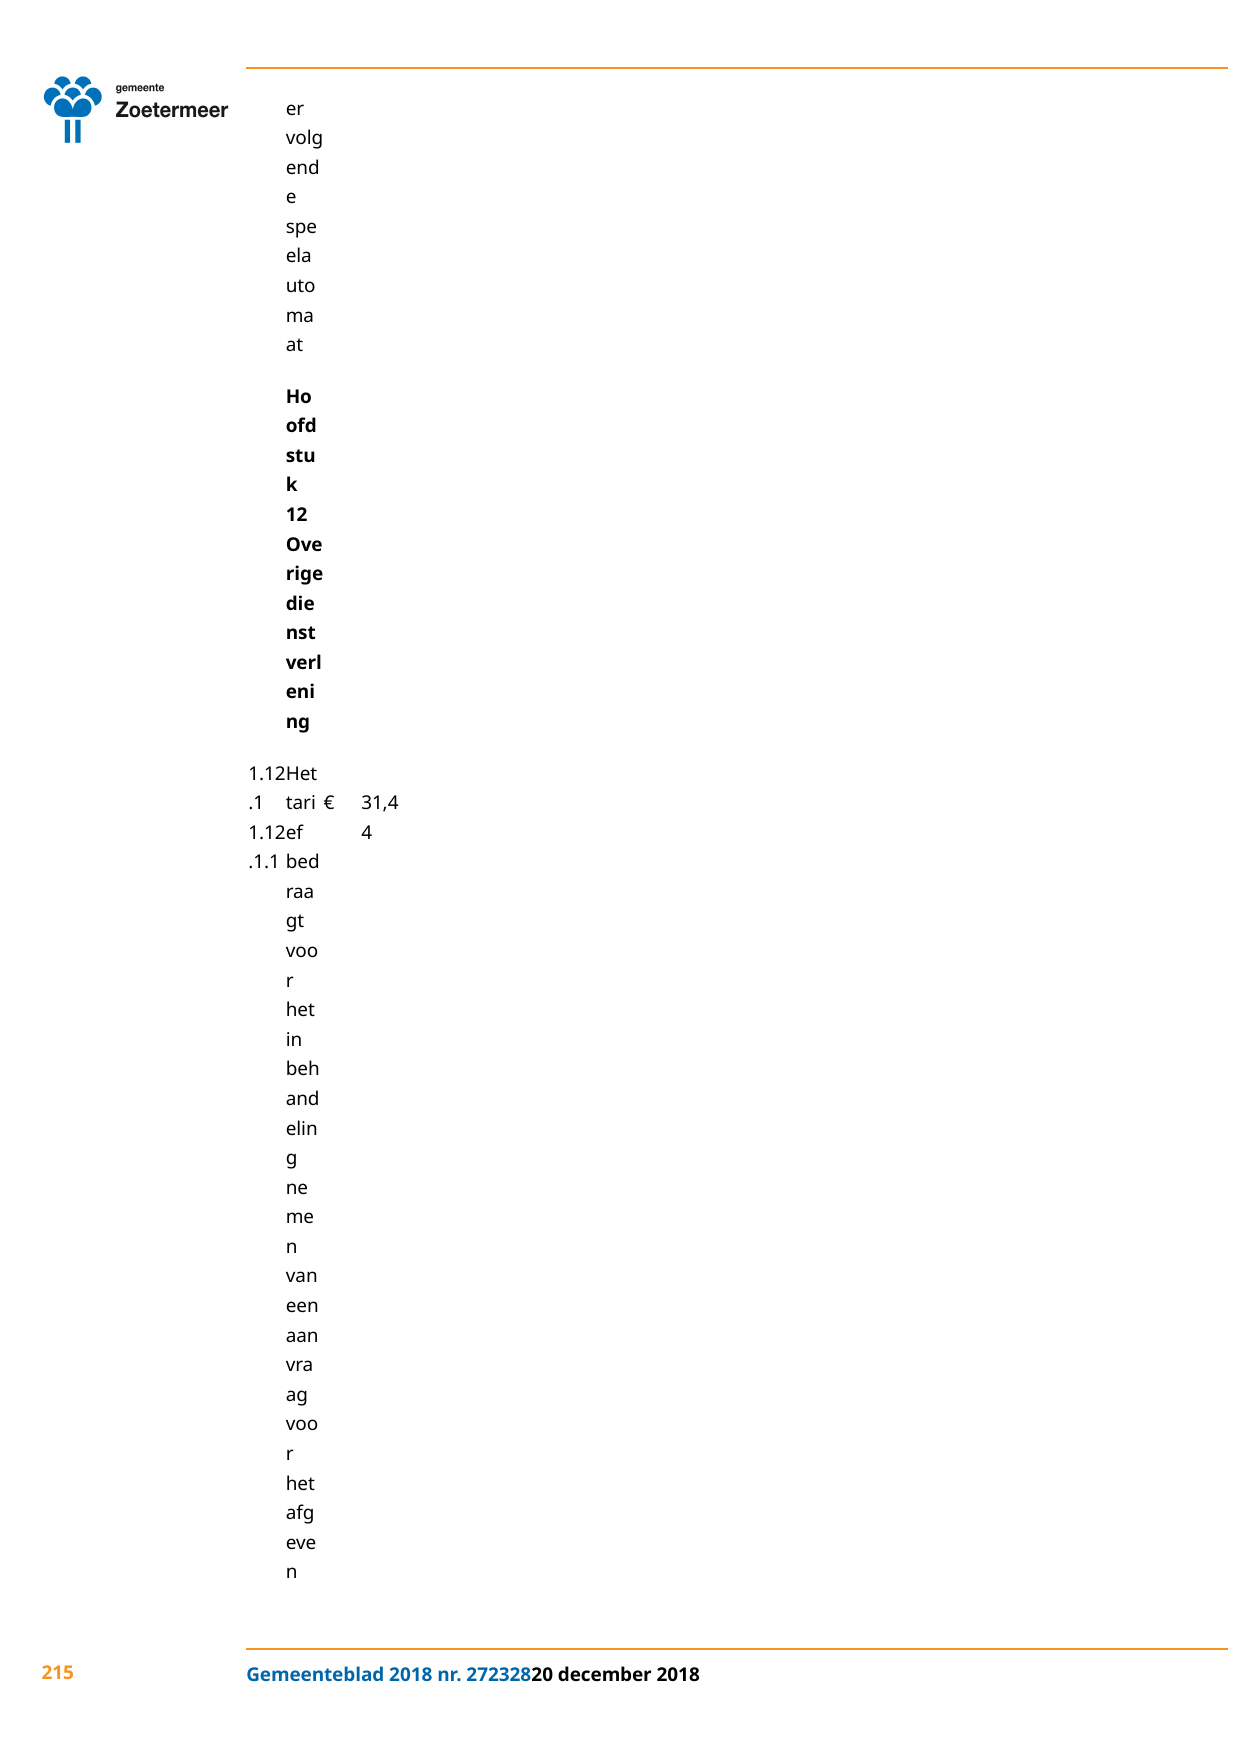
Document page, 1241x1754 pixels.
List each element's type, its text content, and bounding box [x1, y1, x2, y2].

table_cell [248, 357, 286, 383]
picture [41, 47, 231, 172]
table_cell [286, 734, 323, 760]
table_cell [248, 734, 286, 760]
table_cell 31,44 [361, 760, 398, 1584]
table_cell [361, 95, 398, 357]
table_cell [286, 357, 323, 383]
table_cell [323, 734, 361, 760]
table_cell Het tarief bedraagt voor het in behandeling nemen van een aanvraag voor het afgeven [286, 760, 323, 1584]
table_cell [323, 95, 361, 357]
table_cell [323, 383, 361, 734]
table_cell [361, 357, 398, 383]
table_cell [323, 357, 361, 383]
table_cell € [323, 760, 361, 1584]
table_cell er volgende speelautomaat [286, 95, 323, 357]
table_cell Hoofdstuk 12 Overige dienstverlening [286, 383, 323, 734]
table_cell [248, 95, 286, 357]
table_cell [248, 383, 286, 734]
table_cell 1.12.1 1.12.1.1 [248, 760, 286, 1584]
table_cell [361, 383, 398, 734]
table_cell [361, 734, 398, 760]
